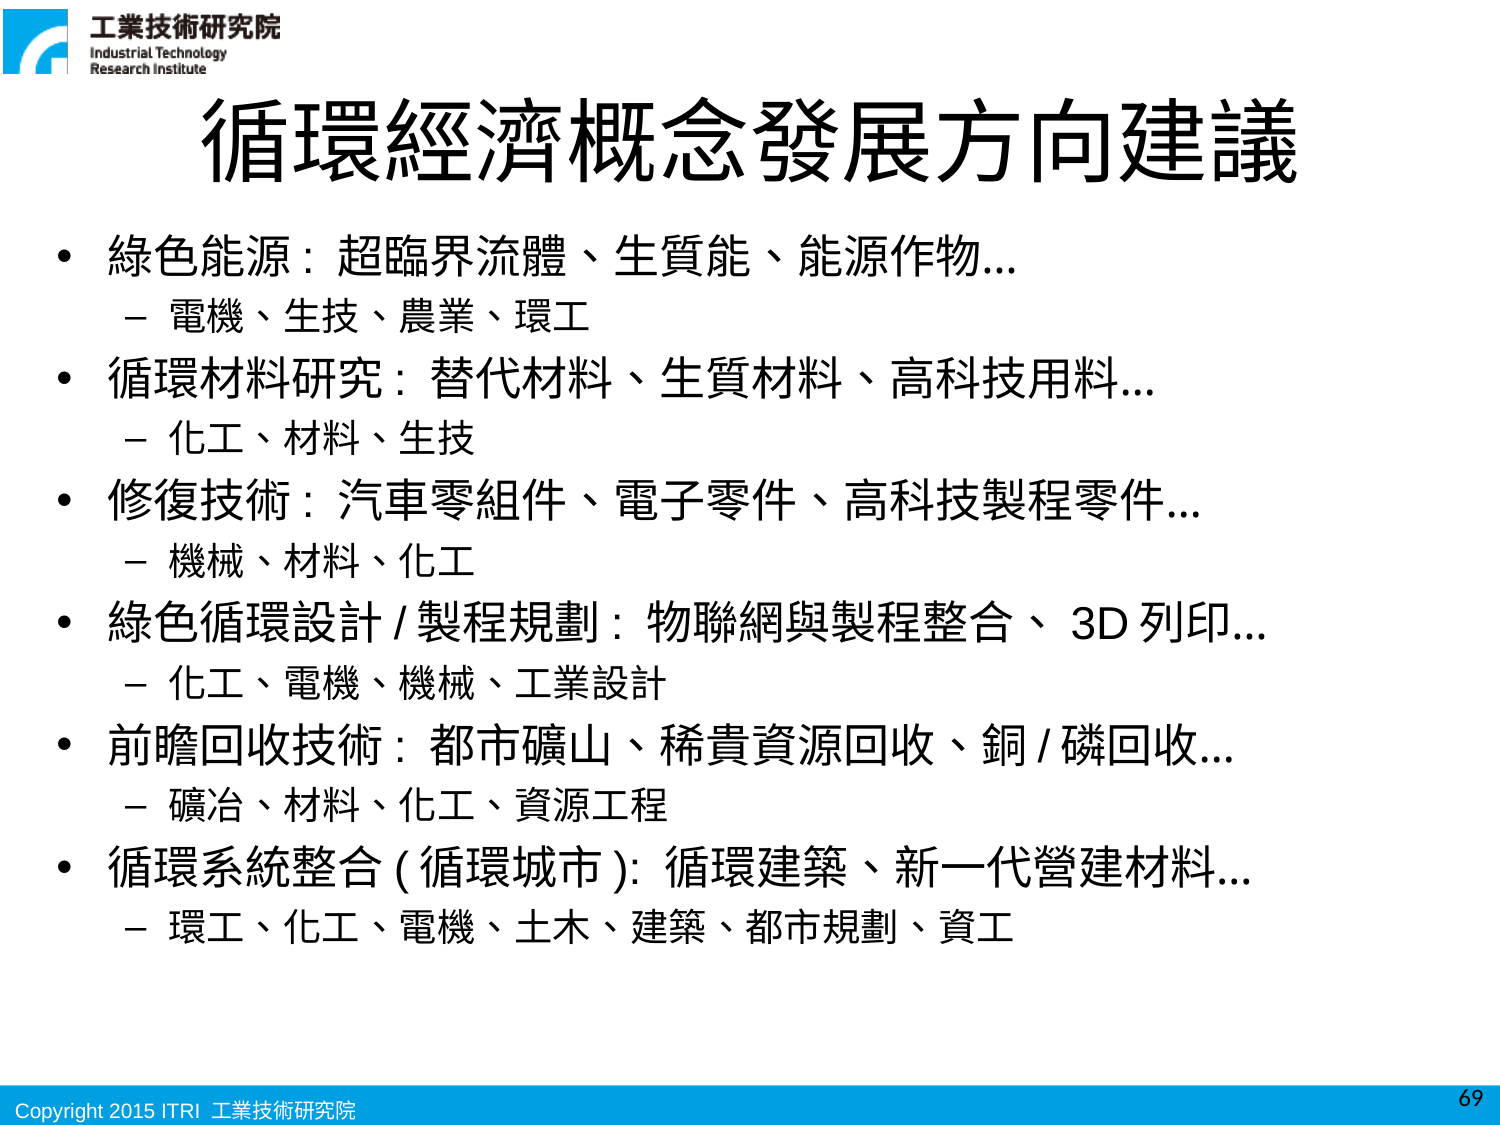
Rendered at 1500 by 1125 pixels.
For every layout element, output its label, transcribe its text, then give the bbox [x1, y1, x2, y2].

picture [19, 9, 280, 74]
text_box [1148, 1066, 1499, 1125]
title 循環經濟概念發展方向建議 [75, 45, 1426, 220]
list 綠色能源: 超臨界流體、生質能、能源作物… 電機、生技、農業、環工 循環材料研究: 替代材料、生質材料、高科技用料… 化工、材料、生技 修復技術: 汽車零組件、電子零件、高科技製程零件… 機械、材料、化工 綠色循環設計/製程規劃: 物聯網與製程整合、3D列印… 化工、電機、機械、工業設計 前瞻回收技術: 都市礦山、稀貴資源回收、銅/磷回收… 礦冶、材料、化工、資源工程 循環系統整合(循環城市): 循環建築、新一代營建材料… 環工、化工、電機、土木、建築、都市規劃、資工 [41, 220, 1459, 963]
